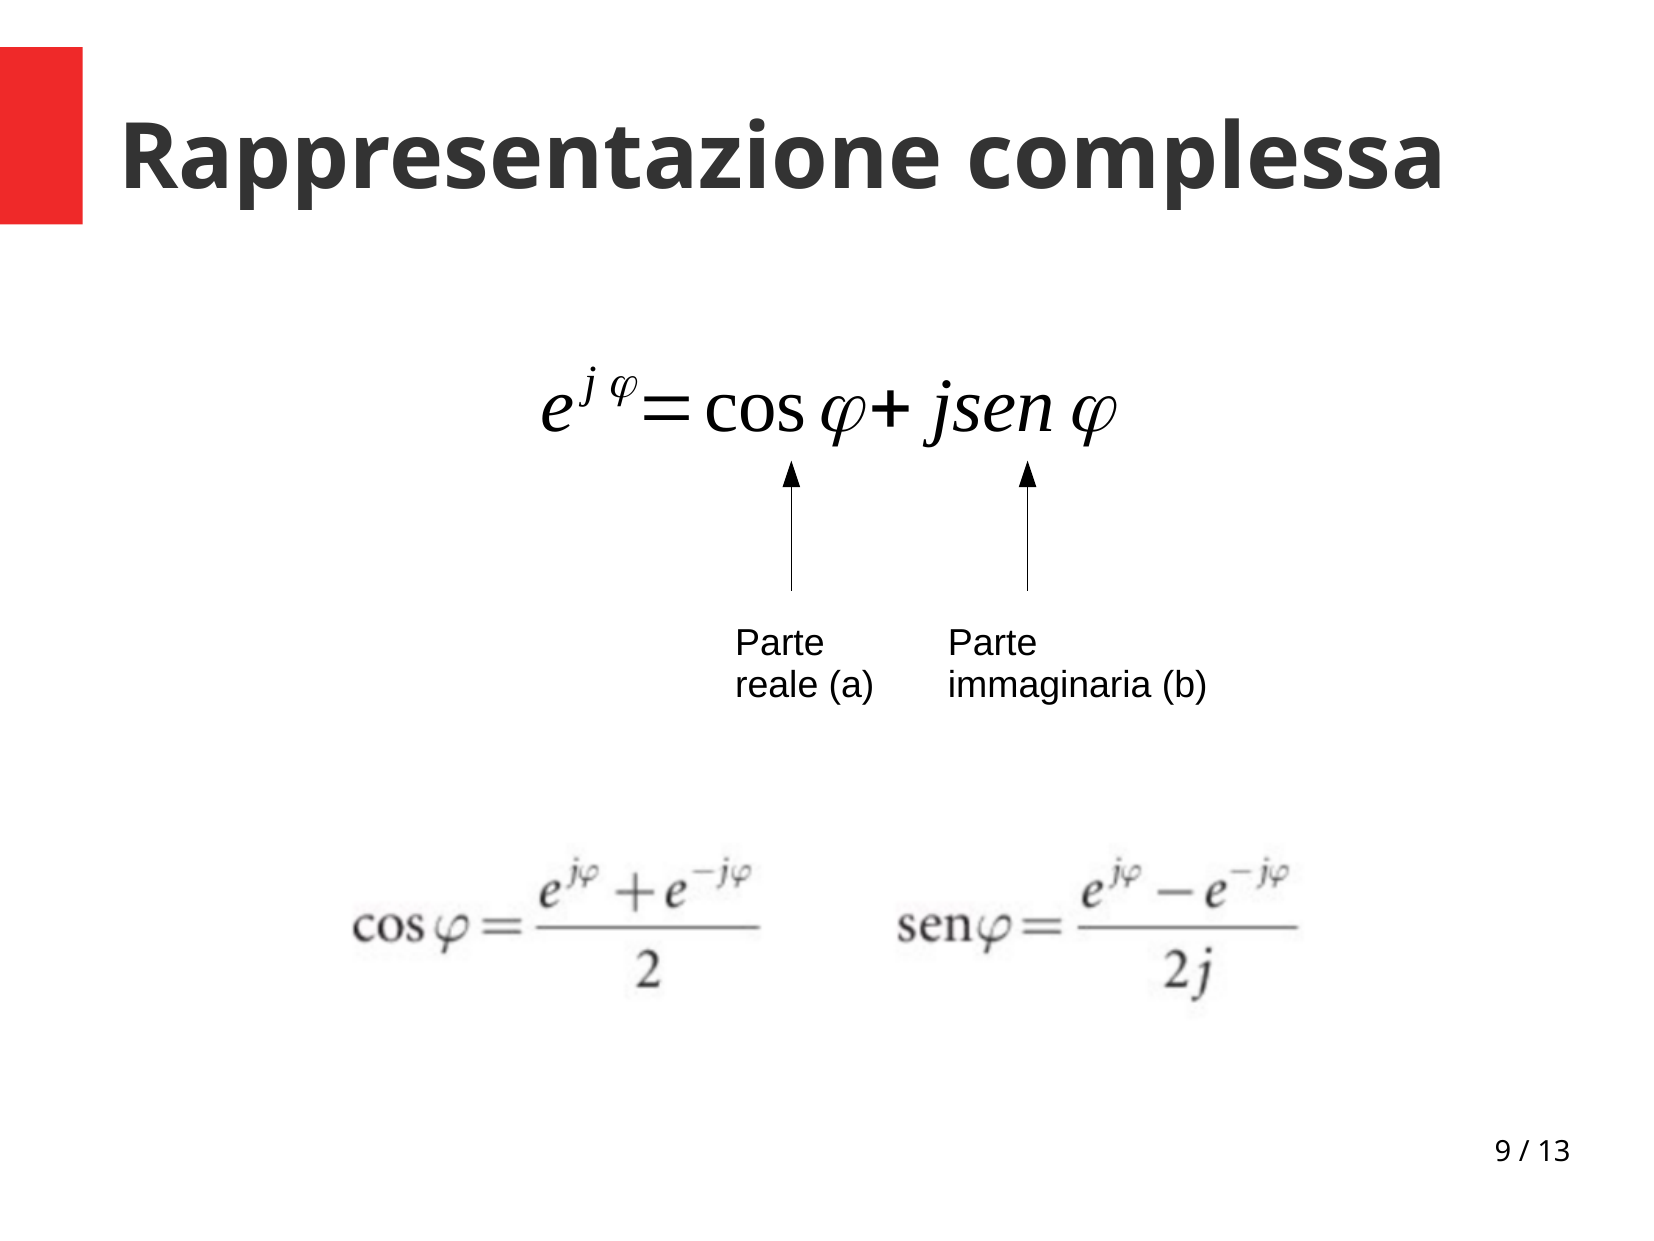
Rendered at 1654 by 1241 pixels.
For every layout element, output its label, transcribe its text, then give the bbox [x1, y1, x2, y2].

text_box Parte reale (a) [720, 614, 898, 713]
chart [521, 354, 1133, 453]
picture [330, 832, 1334, 1028]
text_box Parte immaginaria (b) [933, 614, 1252, 755]
title Rappresentazione complessa [118, 45, 1571, 260]
